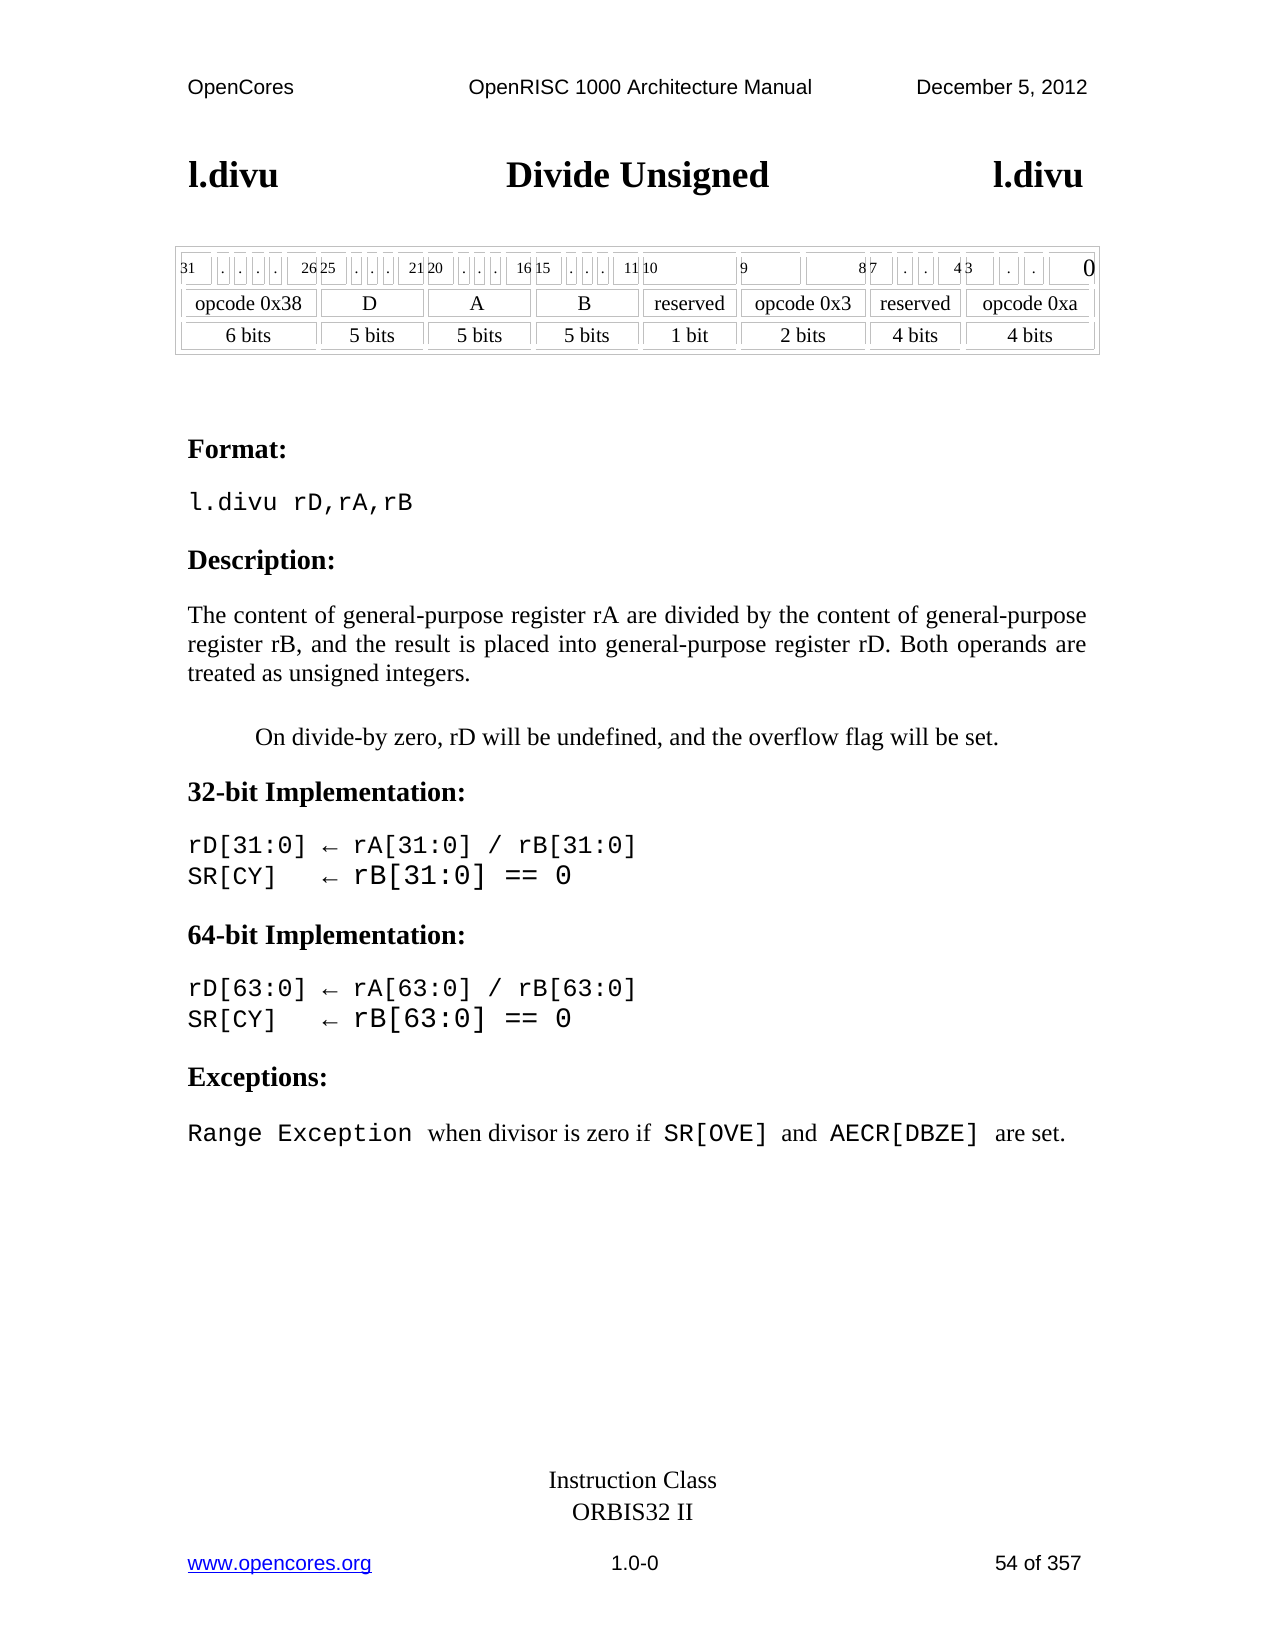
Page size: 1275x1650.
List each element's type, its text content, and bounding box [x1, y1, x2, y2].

text Range Exception when divisor is zero if SR[OVE] and AECR[DBZE] are set. [187, 1118, 1087, 1149]
text Exceptions: [187, 1061, 1087, 1093]
text 32-bit Implementation: [187, 775, 1087, 808]
text The content of general-purpose register rA are divided by the content of general-purpose register rB, and the result is placed into general-purpose register rD. Both operands are treated as unsigned integers. [187, 600, 1087, 687]
text l.divu rD,rA,rB [187, 489, 1087, 518]
text Format: [187, 432, 1087, 464]
text Description: [187, 543, 1087, 575]
text rD[63:0] ← rA[63:0] / rB[63:0] SR[CY] ← rB[63:0] == 0 [187, 975, 1087, 1036]
text rD[31:0] ← rA[31:0] / rB[31:0] SR[CY] ← rB[31:0] == 0 [187, 833, 1087, 893]
text 64-bit Implementation: [187, 918, 1087, 950]
